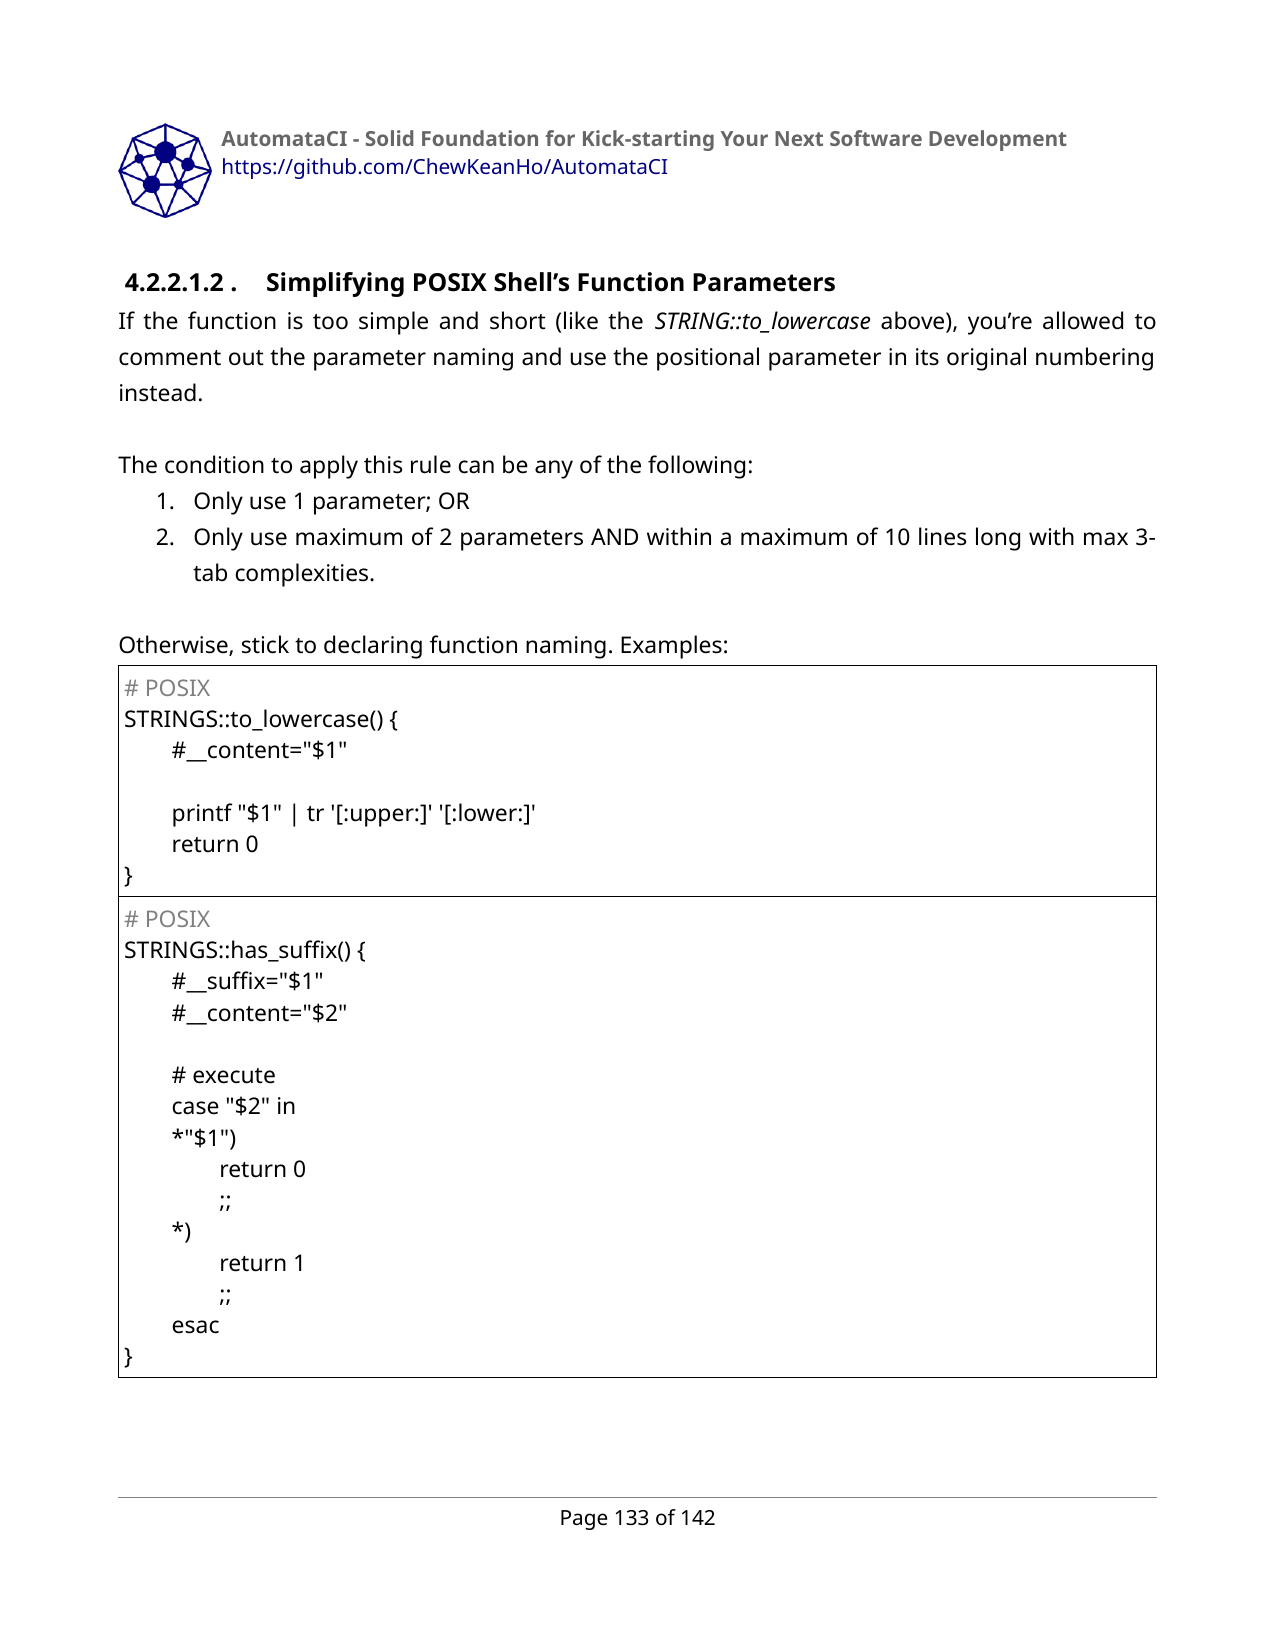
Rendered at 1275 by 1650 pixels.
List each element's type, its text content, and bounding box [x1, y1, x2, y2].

list Only use 1 parameter; OR [156, 485, 1157, 516]
list Only use maximum of 2 parameters AND within a maximum of 10 lines long with max 3-tab complexities. [156, 521, 1157, 588]
text The condition to apply this rule can be any of the following: [118, 449, 1157, 480]
table_cell # POSIX STRINGS::has_suffix() { #__suffix="$1" #__content="$2" # execute case "$2" in *"$1") return 0 ;; *) return 1 ;; esac } [119, 897, 1156, 1377]
text If the function is too simple and short (like the STRING::to_lowercase above), you’re allowed to comment out the parameter naming and use the positional parameter in its original numbering instead. [118, 305, 1157, 408]
picture [118, 123, 212, 218]
text Otherwise, stick to declaring function naming. Examples: [118, 629, 1157, 660]
subtitle Simplifying POSIX Shell’s Function Parameters [118, 265, 1157, 299]
table_header # POSIX STRINGS::to_lowercase() { #__content="$1" printf "$1" | tr '[:upper:]' '[:lower:]' return 0 } [119, 666, 1156, 896]
